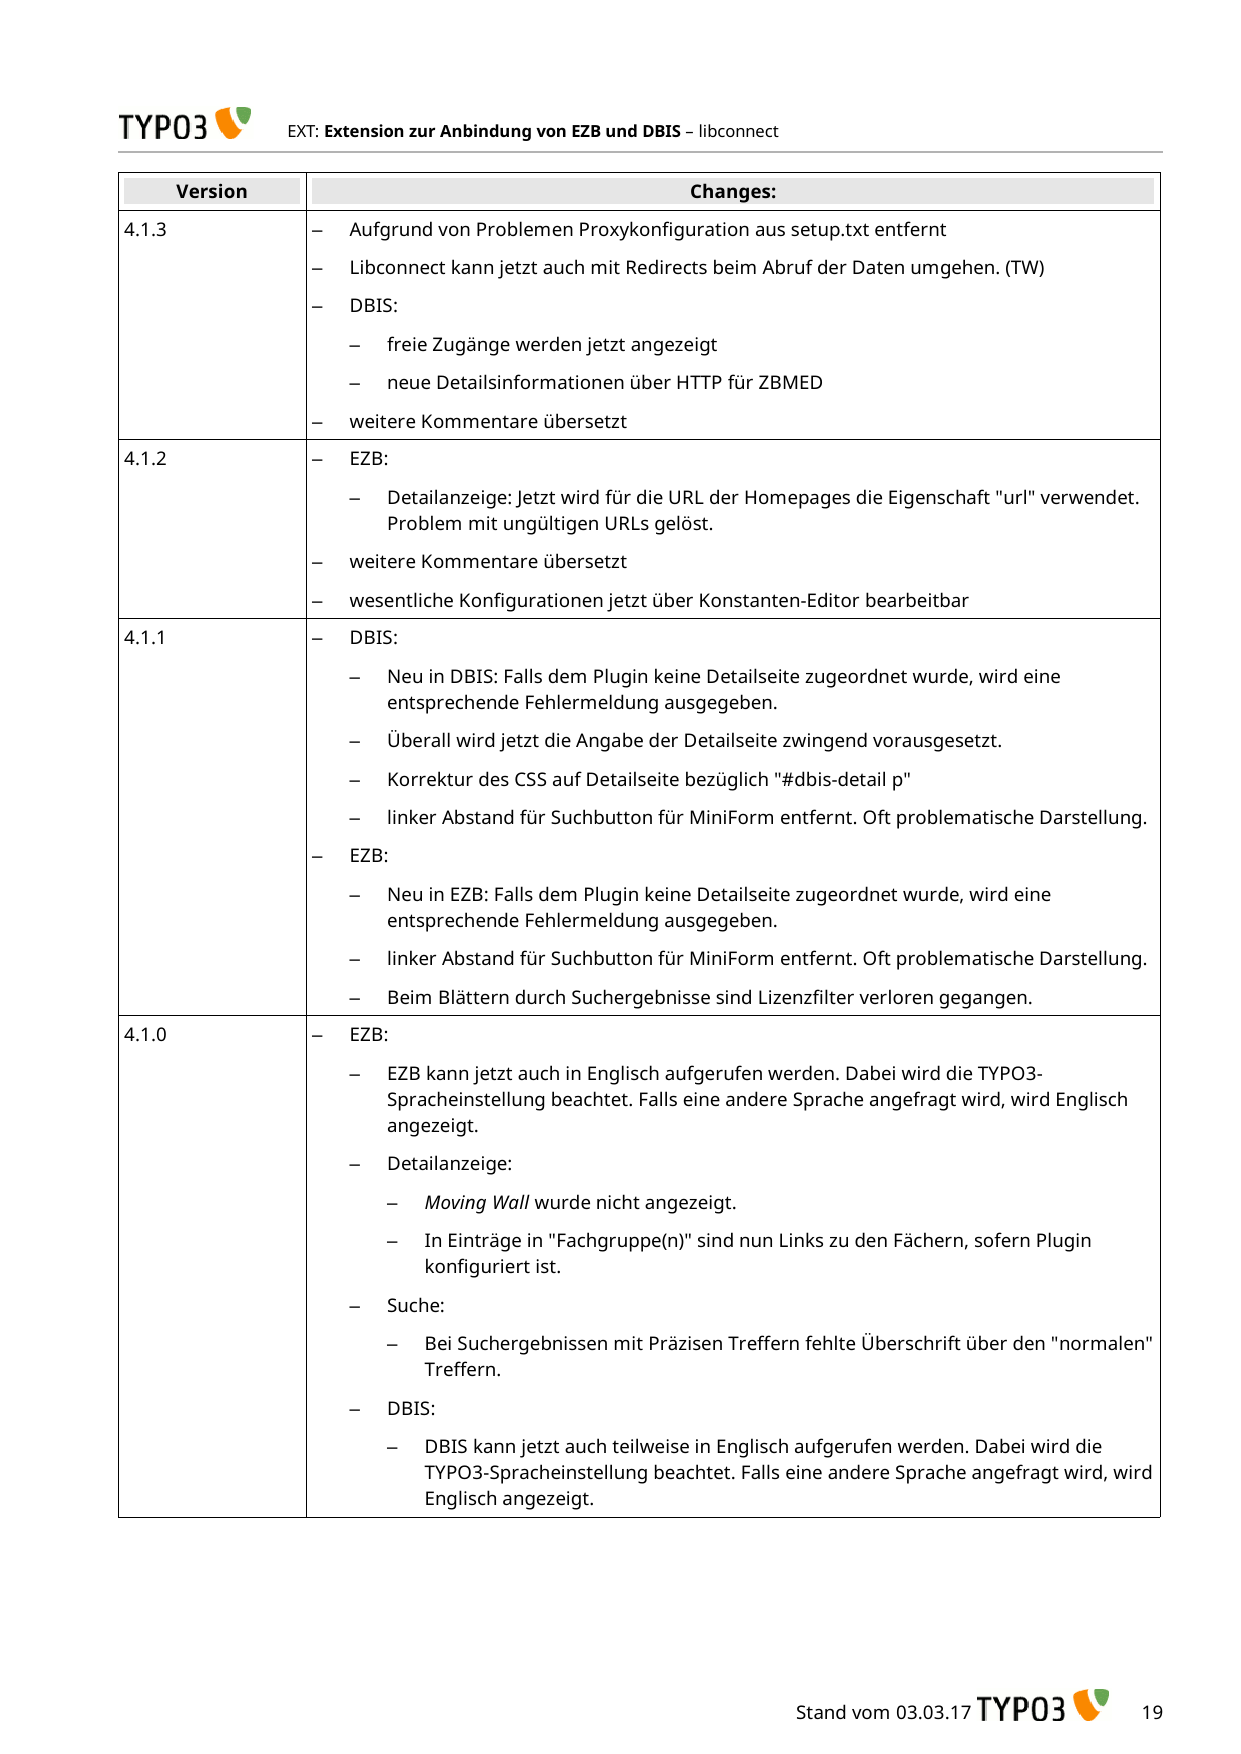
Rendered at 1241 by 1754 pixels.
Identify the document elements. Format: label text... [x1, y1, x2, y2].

picture [118, 106, 254, 139]
table_cell EZB: Detailanzeige: Jetzt wird für die URL der Homepages die Eigenschaft "url" verwendet. Problem mit ungültigen URLs gelöst. weitere Kommentare übersetzt wesentliche Konfigurationen jetzt über Konstanten-Editor bearbeitbar [307, 440, 1160, 618]
table_cell 4.1.1 [119, 619, 306, 1015]
table_cell 4.1.3 [119, 211, 306, 439]
table_cell 4.1.0 [119, 1016, 306, 1517]
table_cell DBIS: Neu in DBIS: Falls dem Plugin keine Detailseite zugeordnet wurde, wird eine entsprechende Fehlermeldung ausgegeben. Überall wird jetzt die Angabe der Detailseite zwingend vorausgesetzt. Korrektur des CSS auf Detailseite bezüglich "#dbis-detail p" linker Abstand für Suchbutton für MiniForm entfernt. Oft problematische Darstellung. EZB: Neu in EZB: Falls dem Plugin keine Detailseite zugeordnet wurde, wird eine entsprechende Fehlermeldung ausgegeben. linker Abstand für Suchbutton für MiniForm entfernt. Oft problematische Darstellung. Beim Blättern durch Suchergebnisse sind Lizenzfilter verloren gegangen. [307, 619, 1160, 1015]
table_cell Aufgrund von Problemen Proxykonfiguration aus setup.txt entfernt Libconnect kann jetzt auch mit Redirects beim Abruf der Daten umgehen. (TW) DBIS: freie Zugänge werden jetzt angezeigt neue Detailsinformationen über HTTP für ZBMED weitere Kommentare übersetzt [307, 211, 1160, 439]
table_header Changes: [307, 173, 1160, 210]
table_cell 4.1.2 [119, 440, 306, 618]
picture [976, 1688, 1112, 1721]
table_cell EZB: EZB kann jetzt auch in Englisch aufgerufen werden. Dabei wird die TYPO3-Spracheinstellung beachtet. Falls eine andere Sprache angefragt wird, wird Englisch angezeigt. Detailanzeige: Moving Wall wurde nicht angezeigt. In Einträge in "Fachgruppe(n)" sind nun Links zu den Fächern, sofern Plugin konfiguriert ist. Suche: Bei Suchergebnissen mit Präzisen Treffern fehlte Überschrift über den "normalen" Treffern. DBIS: DBIS kann jetzt auch teilweise in Englisch aufgerufen werden. Dabei wird die TYPO3-Spracheinstellung beachtet. Falls eine andere Sprache angefragt wird, wird Englisch angezeigt. [307, 1016, 1160, 1517]
table_header Version [119, 173, 306, 210]
